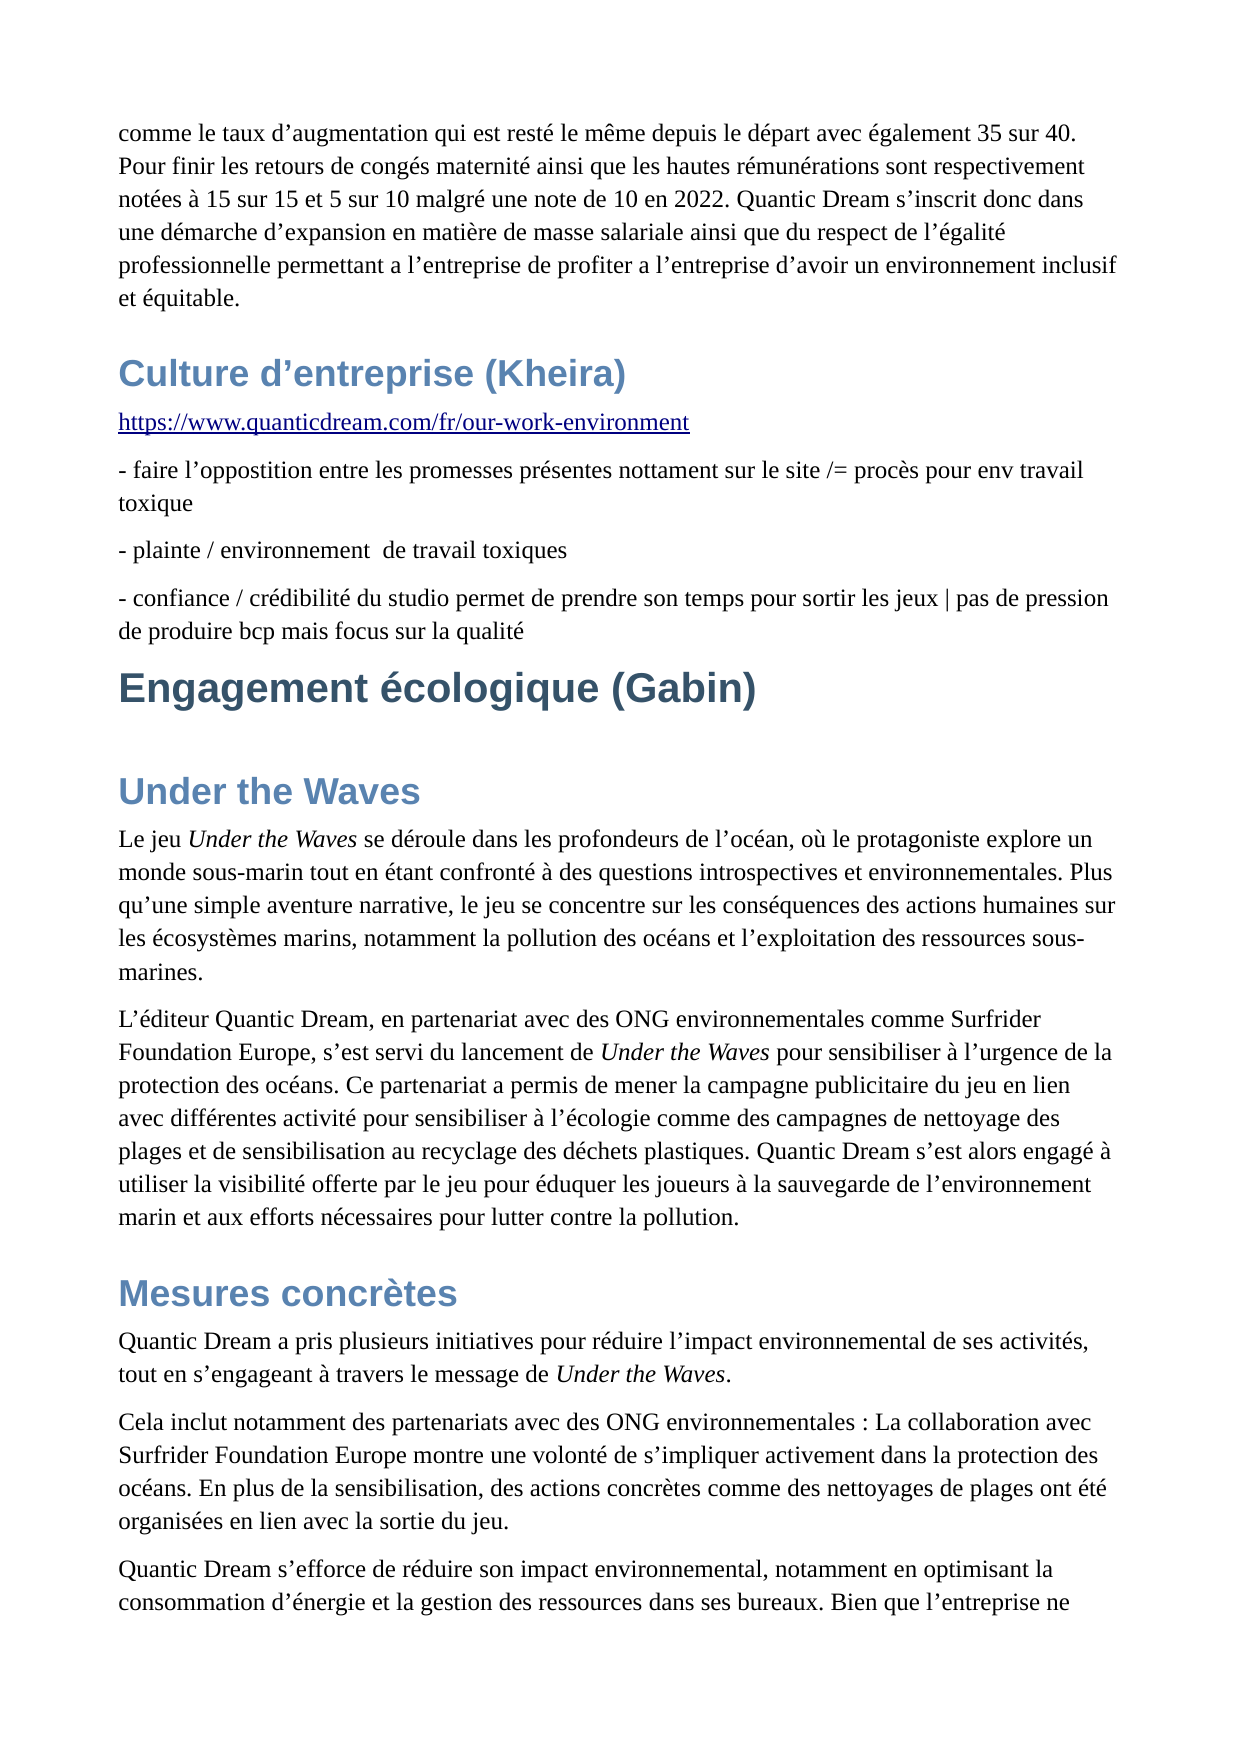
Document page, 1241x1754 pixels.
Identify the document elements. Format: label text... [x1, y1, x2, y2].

text - plainte / environnement de travail toxiques [118, 536, 1122, 564]
text - confiance / crédibilité du studio permet de prendre son temps pour sortir les jeux | pas de pression de produire bcp mais focus sur la qualité [118, 583, 1122, 645]
text Quantic Dream s’efforce de réduire son impact environnemental, notamment en optimisant la consommation d’énergie et la gestion des ressources dans ses bureaux. Bien que l’entreprise ne [118, 1554, 1122, 1615]
text Le jeu Under the Waves se déroule dans les profondeurs de l’océan, où le protagoniste explore un monde sous-marin tout en étant confronté à des questions introspectives et environnementales. Plus qu’une simple aventure narrative, le jeu se concentre sur les conséquences des actions humaines sur les écosystèmes marins, notamment la pollution des océans et l’exploitation des ressources sous-marines. [118, 824, 1122, 985]
text https://www.quanticdream.com/fr/our-work-environment [118, 407, 1122, 436]
text L’éditeur Quantic Dream, en partenariat avec des ONG environnementales comme Surfrider Foundation Europe, s’est servi du lancement de Under the Waves pour sensibiliser à l’urgence de la protection des océans. Ce partenariat a permis de mener la campagne publicitaire du jeu en lien avec différentes activité pour sensibiliser à l’écologie comme des campagnes de nettoyage des plages et de sensibilisation au recyclage des déchets plastiques. Quantic Dream s’est alors engagé à utiliser la visibilité offerte par le jeu pour éduquer les joueurs à la sauvegarde de l’environnement marin et aux efforts nécessaires pour lutter contre la pollution. [118, 1004, 1122, 1231]
subtitle Engagement écologique (Gabin) [118, 664, 1122, 712]
text Quantic Dream a pris plusieurs initiatives pour réduire l’impact environnemental de ses activités, tout en s’engageant à travers le message de Under the Waves. [118, 1326, 1122, 1388]
text - faire l’oppostition entre les promesses présentes nottament sur le site /= procès pour env travail toxique [118, 455, 1122, 517]
subtitle Under the Waves [118, 769, 1122, 812]
subtitle Mesures concrètes [118, 1271, 1122, 1314]
subtitle Culture d’entreprise (Kheira) [118, 352, 1122, 395]
text comme le taux d’augmentation qui est resté le même depuis le départ avec également 35 sur 40. Pour finir les retours de congés maternité ainsi que les hautes rémunérations sont respectivement notées à 15 sur 15 et 5 sur 10 malgré une note de 10 en 2022. Quantic Dream s’inscrit donc dans une démarche d’expansion en matière de masse salariale ainsi que du respect de l’égalité professionnelle permettant a l’entreprise de profiter a l’entreprise d’avoir un environnement inclusif et équitable. [118, 118, 1122, 312]
text Cela inclut notamment des partenariats avec des ONG environnementales : La collaboration avec Surfrider Foundation Europe montre une volonté de s’impliquer activement dans la protection des océans. En plus de la sensibilisation, des actions concrètes comme des nettoyages de plages ont été organisées en lien avec la sortie du jeu. [118, 1407, 1122, 1535]
